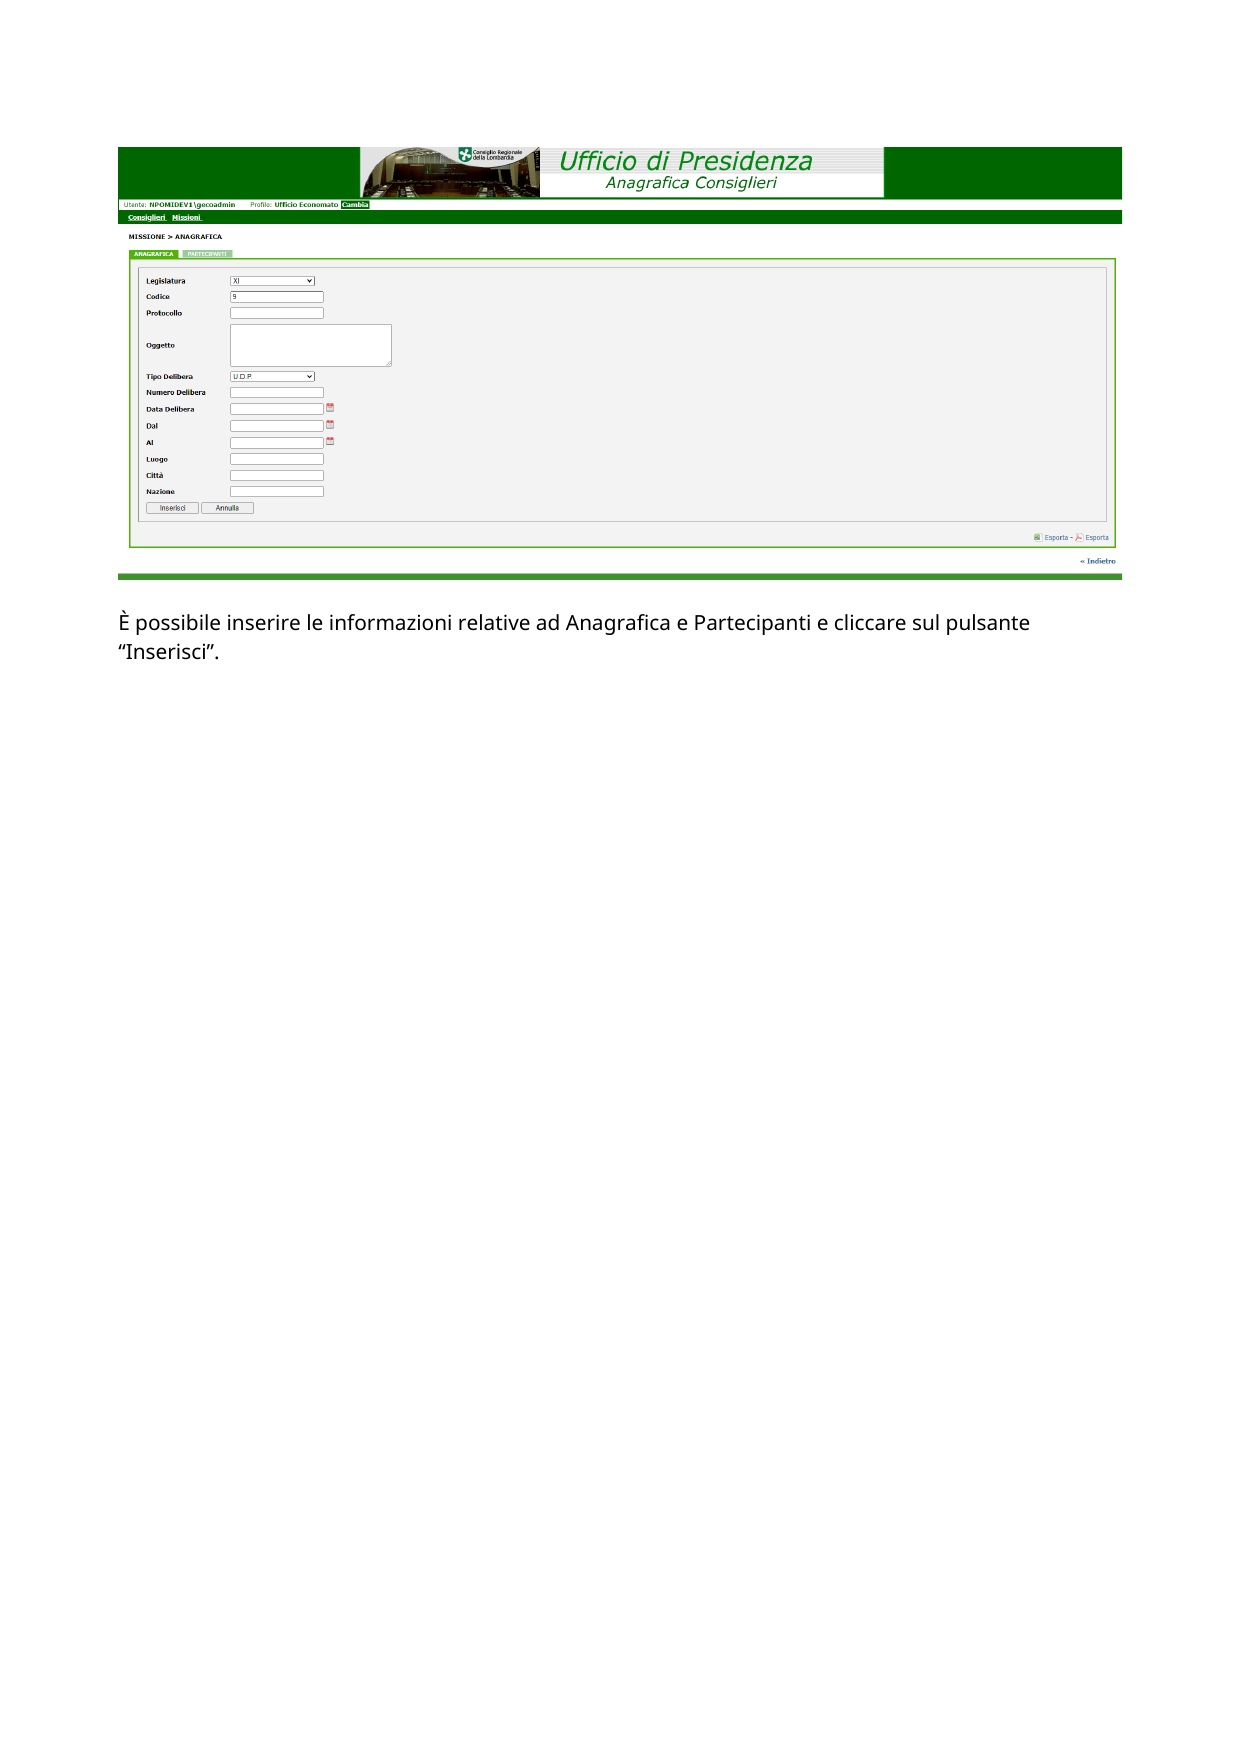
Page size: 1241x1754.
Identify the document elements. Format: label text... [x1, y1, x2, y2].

text È possibile inserire le informazioni relative ad Anagrafica e Partecipanti e cliccare sul pulsante “Inserisci”. [118, 608, 1122, 665]
